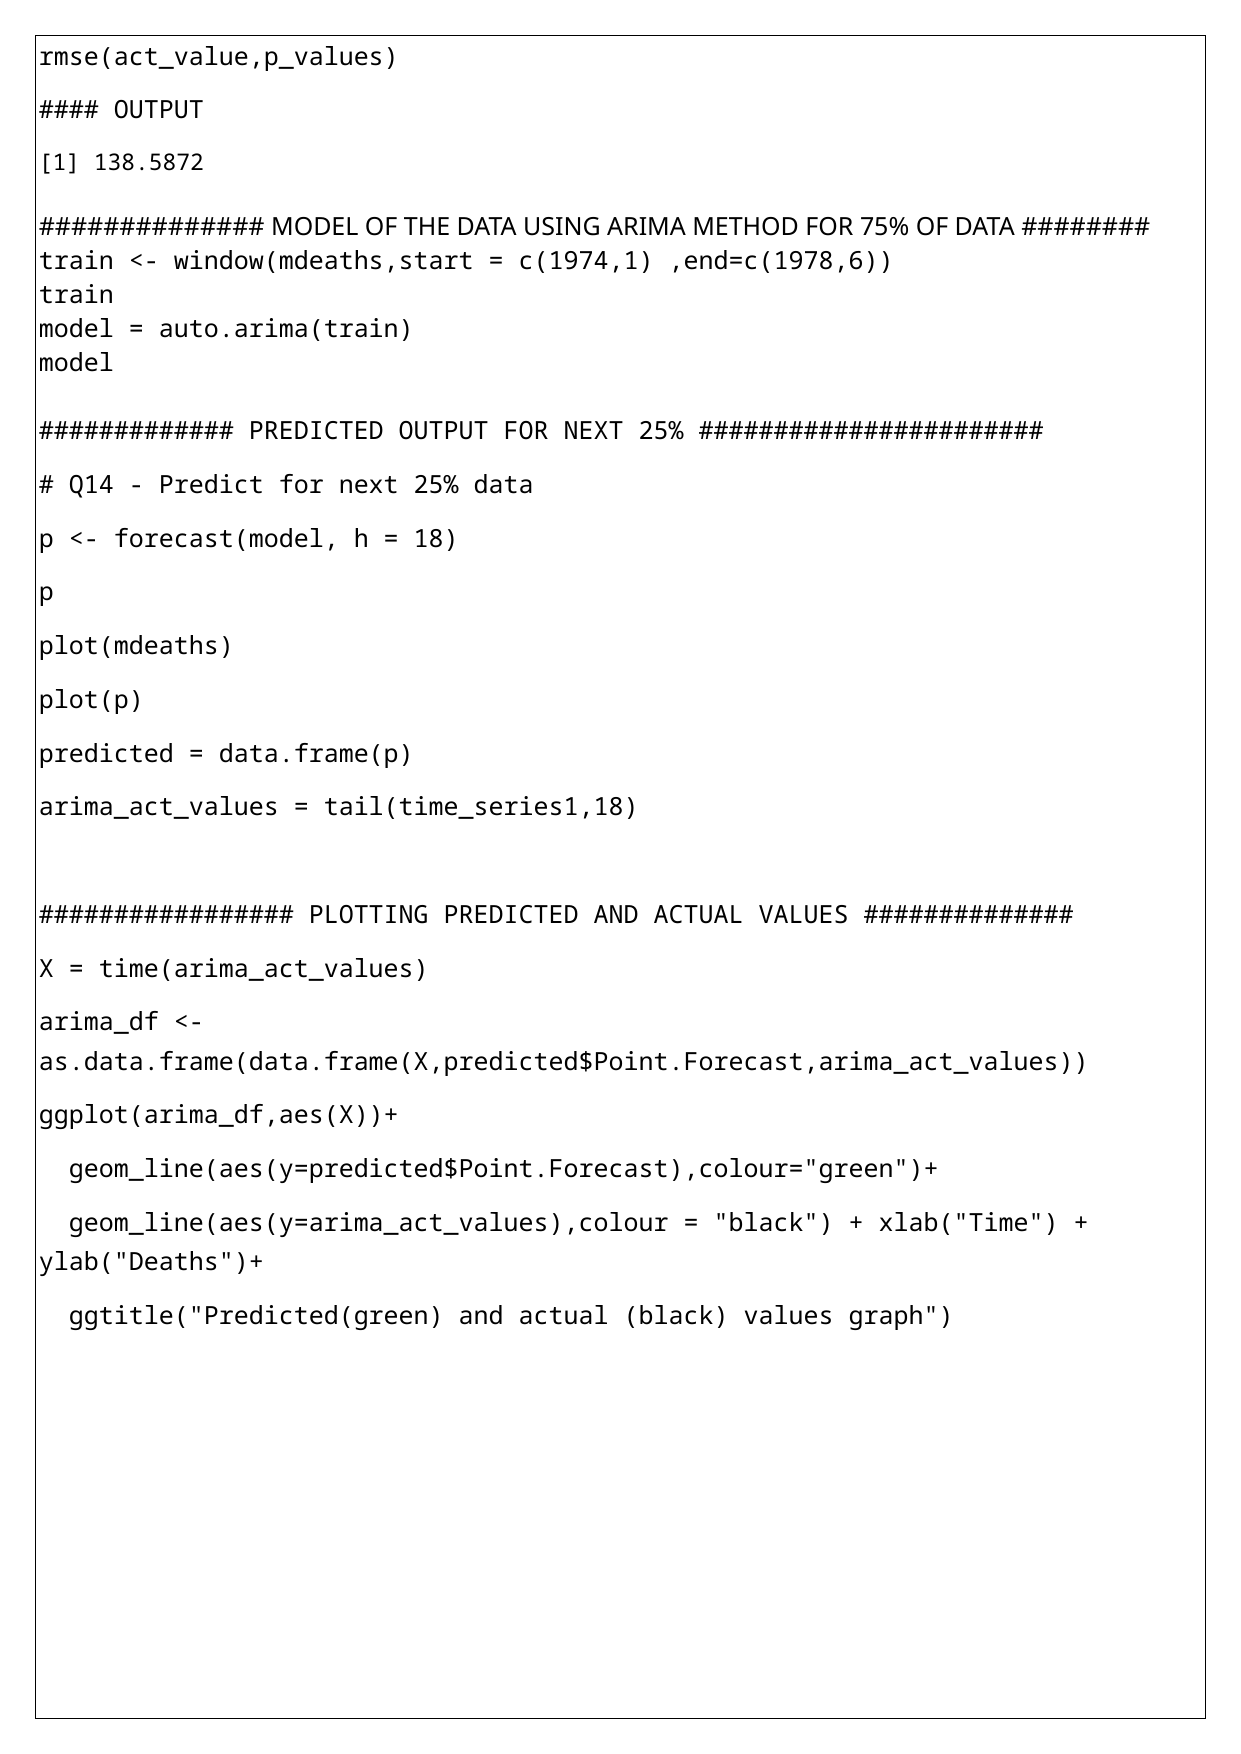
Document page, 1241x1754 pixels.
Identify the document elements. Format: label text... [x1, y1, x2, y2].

text ################# PLOTTING PREDICTED AND ACTUAL VALUES ############## [38, 897, 1202, 931]
text ggplot(arima_df,aes(X))+ [38, 1097, 1202, 1131]
text arima_df <- as.data.frame(data.frame(X,predicted$Point.Forecast,arima_act_values)) [38, 1004, 1202, 1077]
text plot(p) [38, 682, 1202, 716]
text # Q14 - Predict for next 25% data [38, 467, 1202, 501]
text geom_line(aes(y=arima_act_values),colour = "black") + xlab("Time") + ylab("Deaths")+ [38, 1204, 1202, 1278]
text arima_act_values = tail(time_series1,18) [38, 789, 1202, 823]
text #### OUTPUT [38, 92, 1202, 126]
text ############# PREDICTED OUTPUT FOR NEXT 25% ####################### [38, 413, 1202, 447]
text ############## MODEL OF THE DATA USING ARIMA METHOD FOR 75% OF DATA ######## [38, 208, 1202, 242]
text geom_line(aes(y=predicted$Point.Forecast),colour="green")+ [38, 1151, 1202, 1185]
text train [38, 277, 1202, 311]
text train <- window(mdeaths,start = c(1974,1) ,end=c(1978,6)) [38, 242, 1202, 277]
text plot(mdeaths) [38, 628, 1202, 662]
text predicted = data.frame(p) [38, 735, 1202, 769]
text model [38, 345, 1202, 379]
text X = time(arima_act_values) [38, 950, 1202, 984]
text ggtitle("Predicted(green) and actual (black) values graph") [38, 1297, 1202, 1331]
text model = auto.arima(train) [38, 311, 1202, 345]
text rmse(act_value,p_values) [38, 38, 1202, 72]
text p <- forecast(model, h = 18) [38, 520, 1202, 554]
text [1] 138.5872 [38, 146, 1202, 177]
text p [38, 574, 1202, 608]
